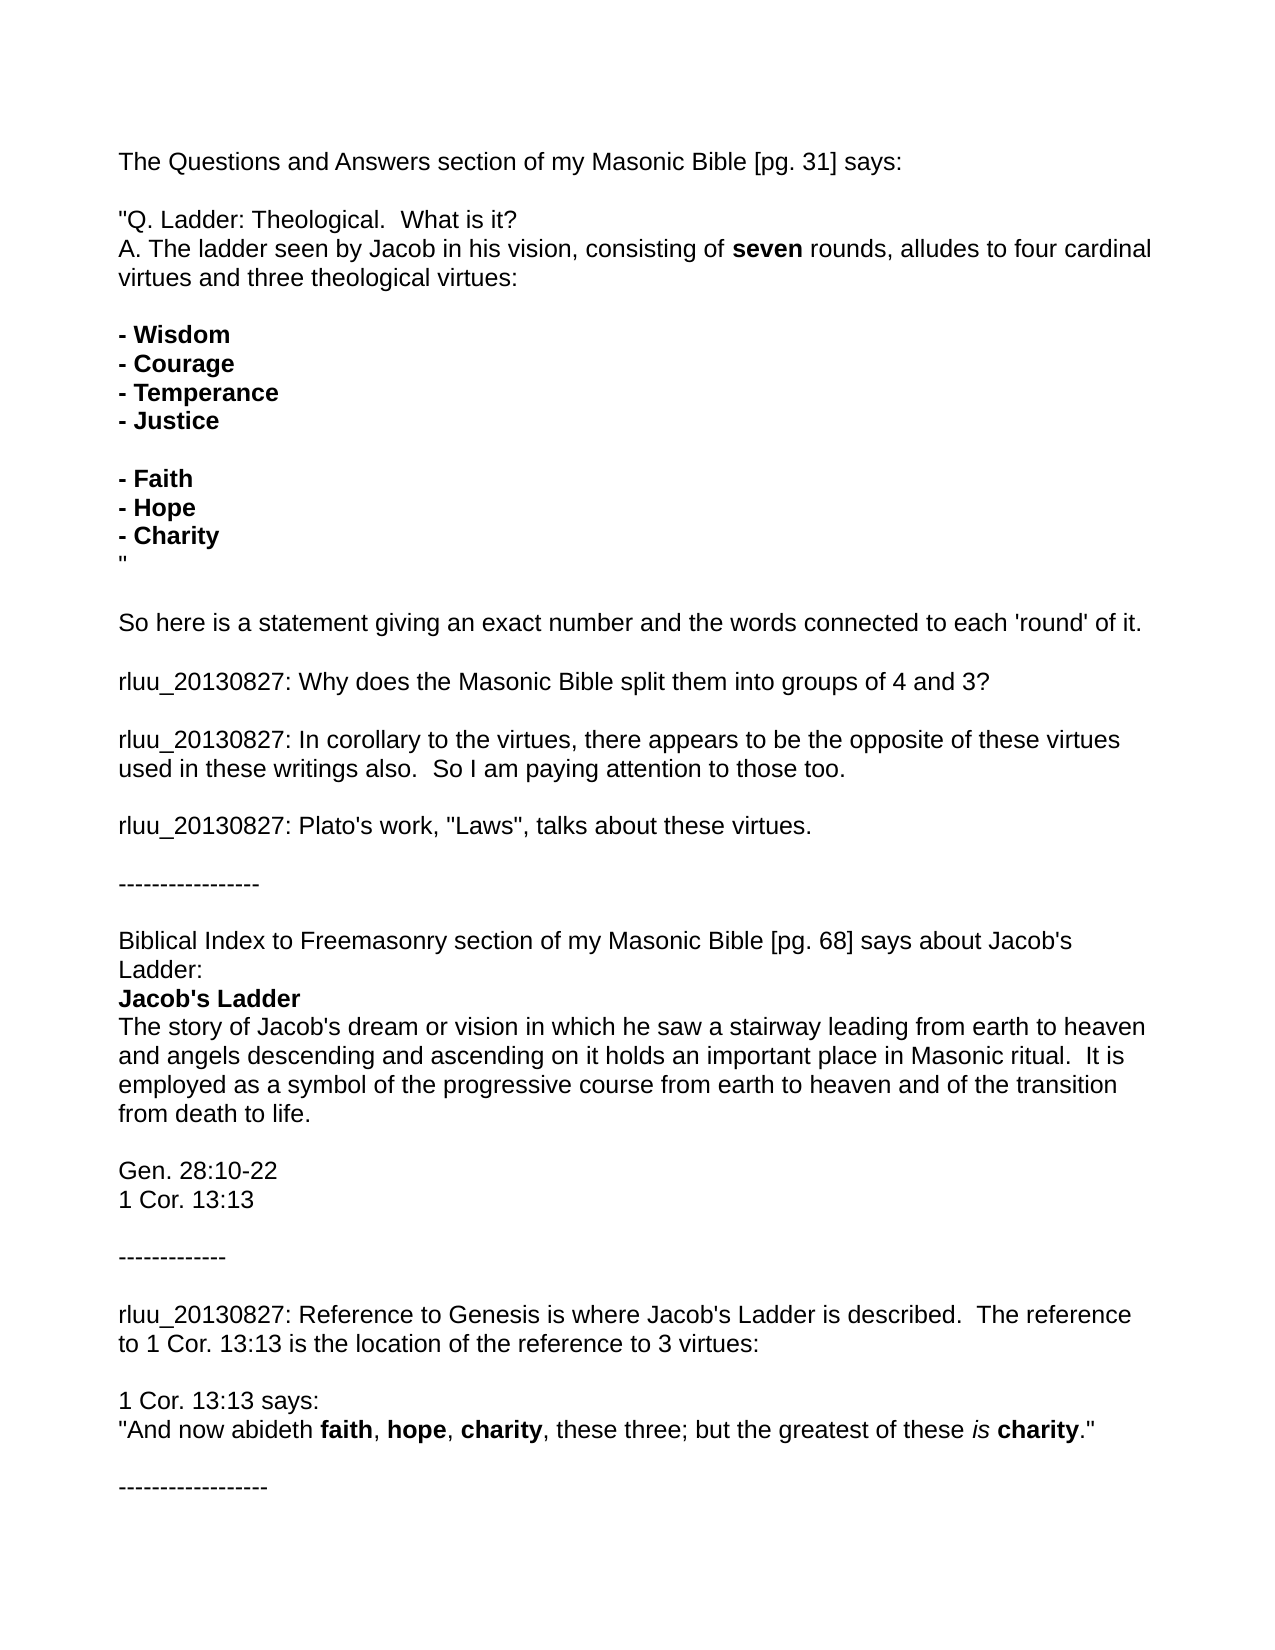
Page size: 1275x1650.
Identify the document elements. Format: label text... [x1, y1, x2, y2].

text ------------- [118, 1242, 1157, 1271]
text - Faith [118, 464, 1157, 493]
text - Justice [118, 406, 1157, 435]
text Jacob's Ladder [118, 983, 1157, 1012]
text 1 Cor. 13:13 [118, 1185, 1157, 1213]
text So here is a statement giving an exact number and the words connected to each 'round' of it. [118, 608, 1157, 637]
text - Temperance [118, 378, 1157, 406]
text - Courage [118, 349, 1157, 378]
text rluu_20130827: Why does the Masonic Bible split them into groups of 4 and 3? [118, 667, 1157, 695]
text The Questions and Answers section of my Masonic Bible [pg. 31] says: [118, 147, 1157, 176]
text rluu_20130827: Plato's work, "Laws", talks about these virtues. [118, 811, 1157, 840]
text ----------------- [118, 868, 1157, 897]
text - Wisdom [118, 320, 1157, 349]
text "Q. Ladder: Theological. What is it? [118, 205, 1157, 234]
text rluu_20130827: In corollary to the virtues, there appears to be the opposite of these virtues used in these writings also. So I am paying attention to those too. [118, 725, 1157, 782]
text - Charity " [118, 521, 1157, 579]
text 1 Cor. 13:13 says: [118, 1386, 1157, 1415]
text ------------------ [118, 1472, 1157, 1501]
text Biblical Index to Freemasonry section of my Masonic Bible [pg. 68] says about Jacob's Ladder: [118, 926, 1157, 983]
text "And now abideth faith, hope, charity, these three; but the greatest of these is charity." [118, 1415, 1157, 1443]
text The story of Jacob's dream or vision in which he saw a stairway leading from earth to heaven and angels descending and ascending on it holds an important place in Masonic ritual. It is employed as a symbol of the progressive course from earth to heaven and of the transition from death to life. [118, 1012, 1157, 1127]
text Gen. 28:10-22 [118, 1156, 1157, 1185]
text rluu_20130827: Reference to Genesis is where Jacob's Ladder is described. The reference to 1 Cor. 13:13 is the location of the reference to 3 virtues: [118, 1300, 1157, 1357]
text A. The ladder seen by Jacob in his vision, consisting of seven rounds, alludes to four cardinal virtues and three theological virtues: [118, 234, 1157, 291]
text - Hope [118, 493, 1157, 521]
